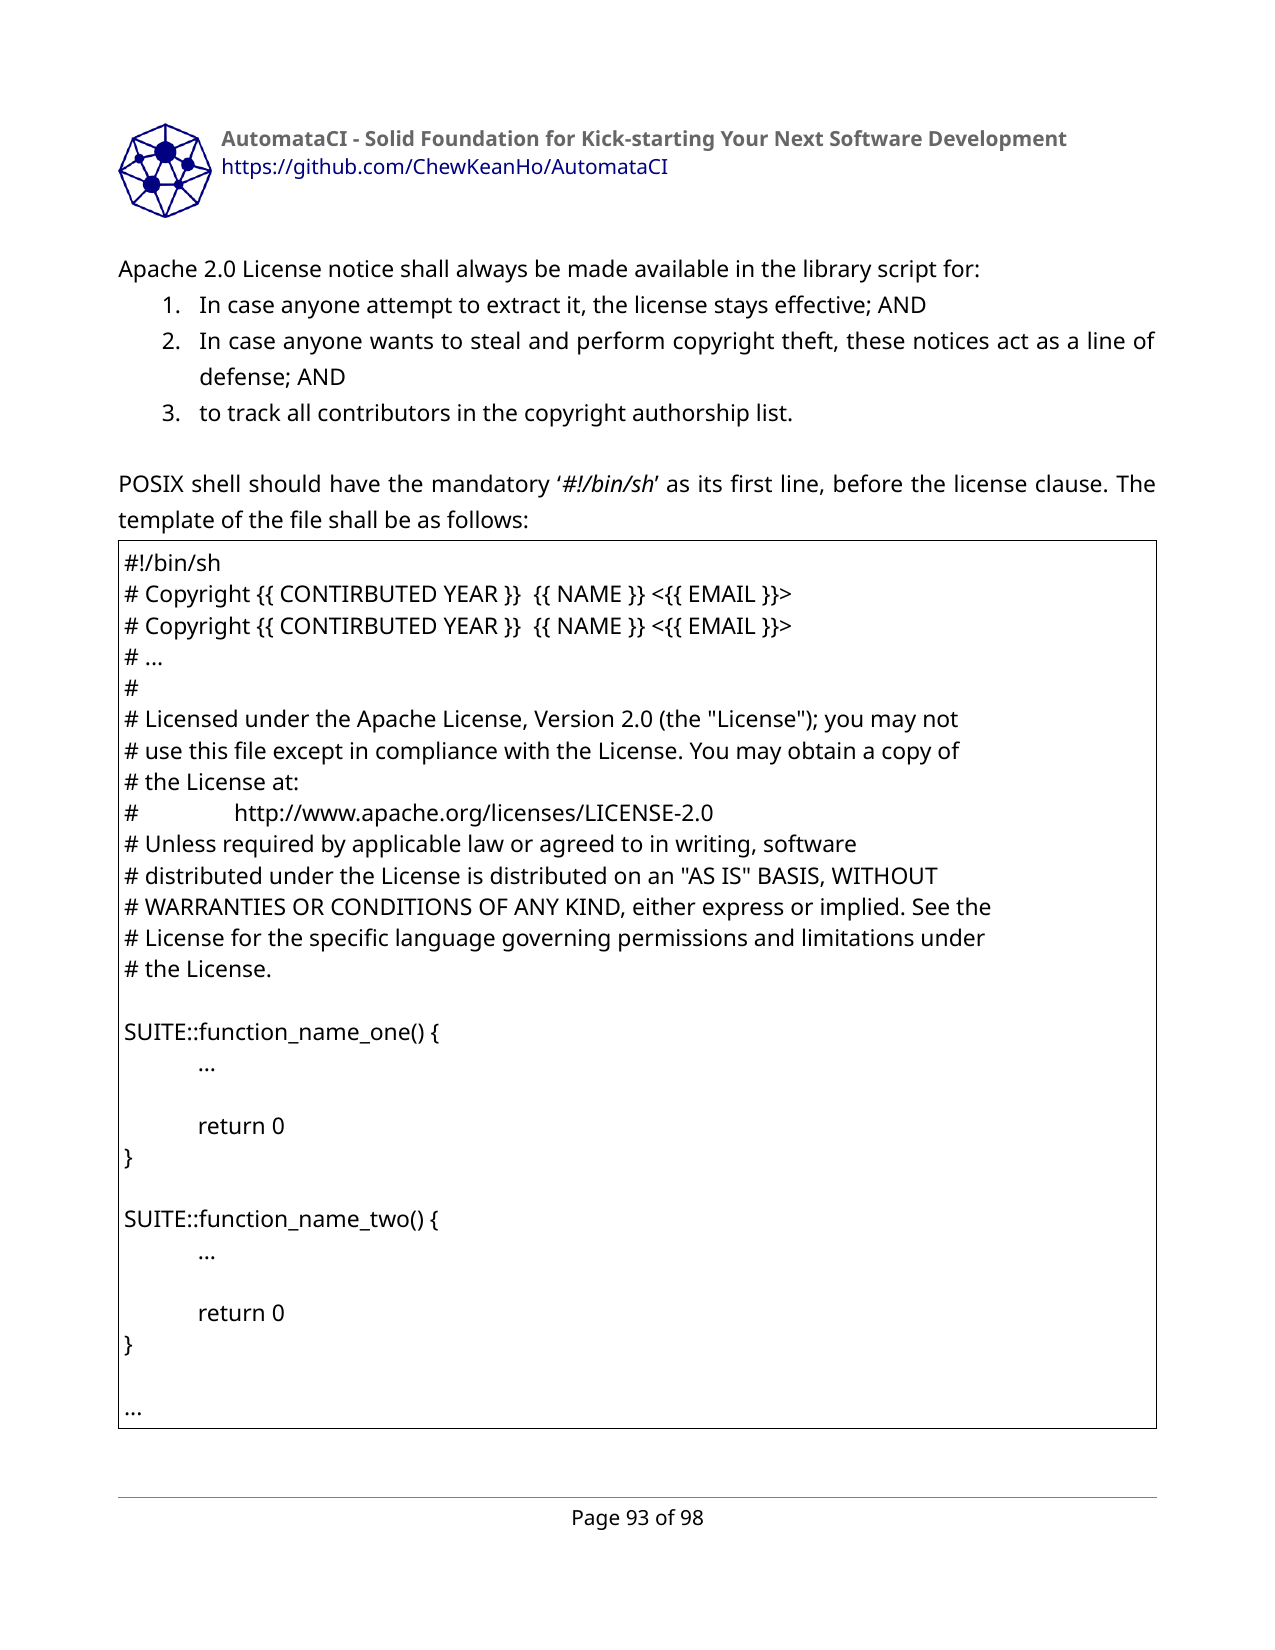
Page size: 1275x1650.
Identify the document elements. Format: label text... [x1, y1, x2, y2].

list In case anyone wants to steal and perform copyright theft, these notices act as a line of defense; AND [162, 325, 1157, 392]
list to track all contributors in the copyright authorship list. [162, 397, 1157, 428]
picture [118, 123, 212, 218]
table_header #!/bin/sh # Copyright {{ CONTIRBUTED YEAR }} {{ NAME }} <{{ EMAIL }}> # Copyright {{ CONTIRBUTED YEAR }} {{ NAME }} <{{ EMAIL }}> # ... # # Licensed under the Apache License, Version 2.0 (the "License"); you may not # use this file except in compliance with the License. You may obtain a copy of # the License at: # http://www.apache.org/licenses/LICENSE-2.0 # Unless required by applicable law or agreed to in writing, software # distributed under the License is distributed on an "AS IS" BASIS, WITHOUT # WARRANTIES OR CONDITIONS OF ANY KIND, either express or implied. See the # License for the specific language governing permissions and limitations under # the License. SUITE::function_name_one() { … return 0 } SUITE::function_name_two() { … return 0 } ... [119, 541, 1156, 1428]
text POSIX shell should have the mandatory ‘#!/bin/sh’ as its first line, before the license clause. The template of the file shall be as follows: [118, 468, 1157, 536]
text Apache 2.0 License notice shall always be made available in the library script for: [118, 253, 1157, 284]
list In case anyone attempt to extract it, the license stays effective; AND [162, 289, 1157, 320]
